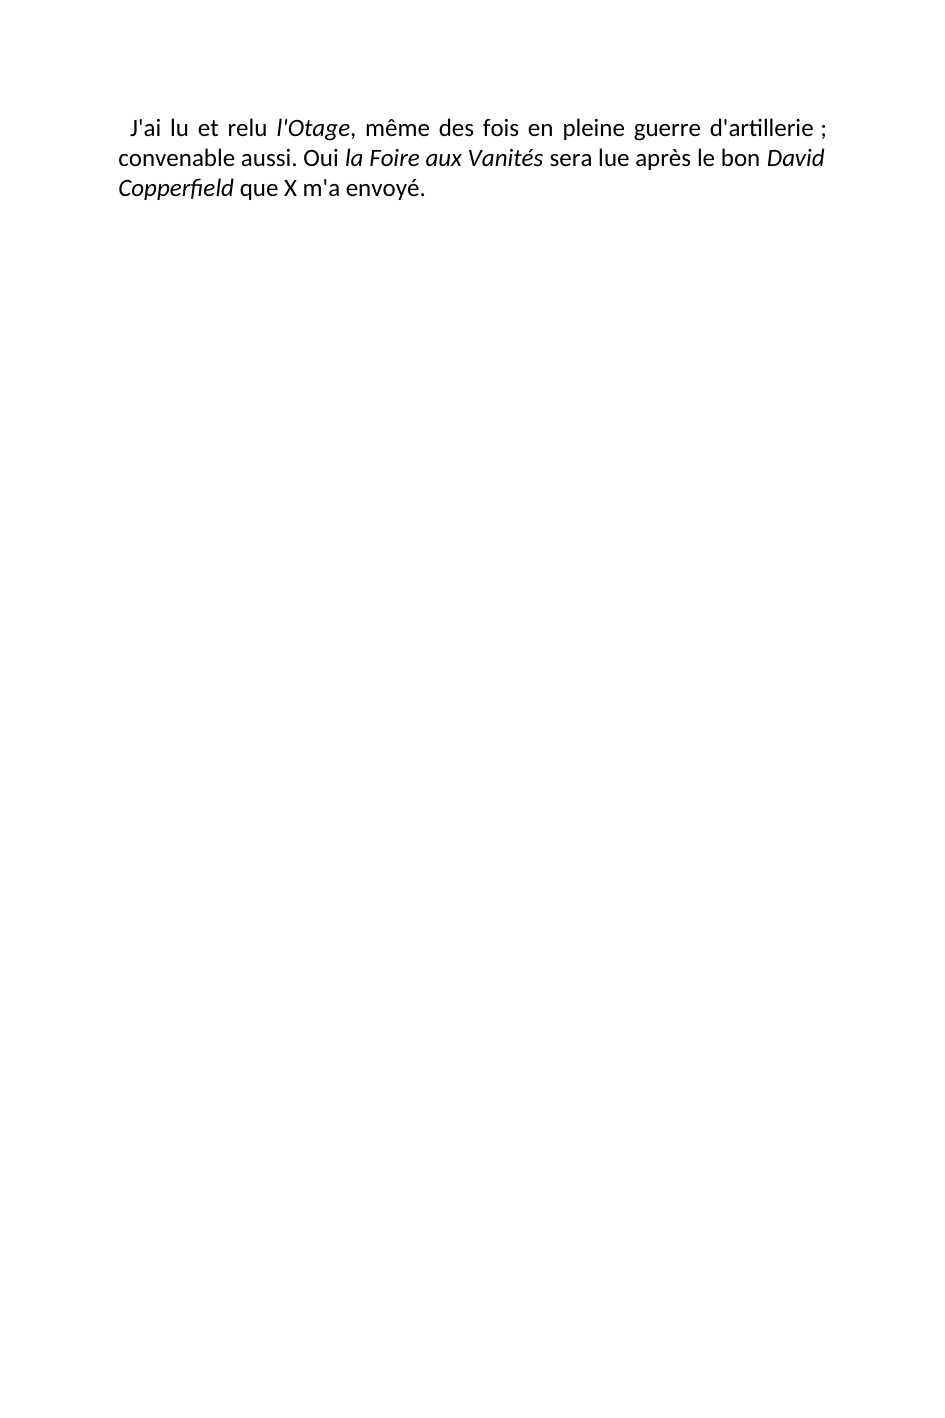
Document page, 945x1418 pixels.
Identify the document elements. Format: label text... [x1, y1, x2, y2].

text J'ai lu et relu l'Otage, même des fois en pleine guerre d'artillerie ; convenable aussi. Oui la Foire aux Vanités sera lue après le bon David Copperfield que X m'a envoyé. [118, 118, 827, 203]
